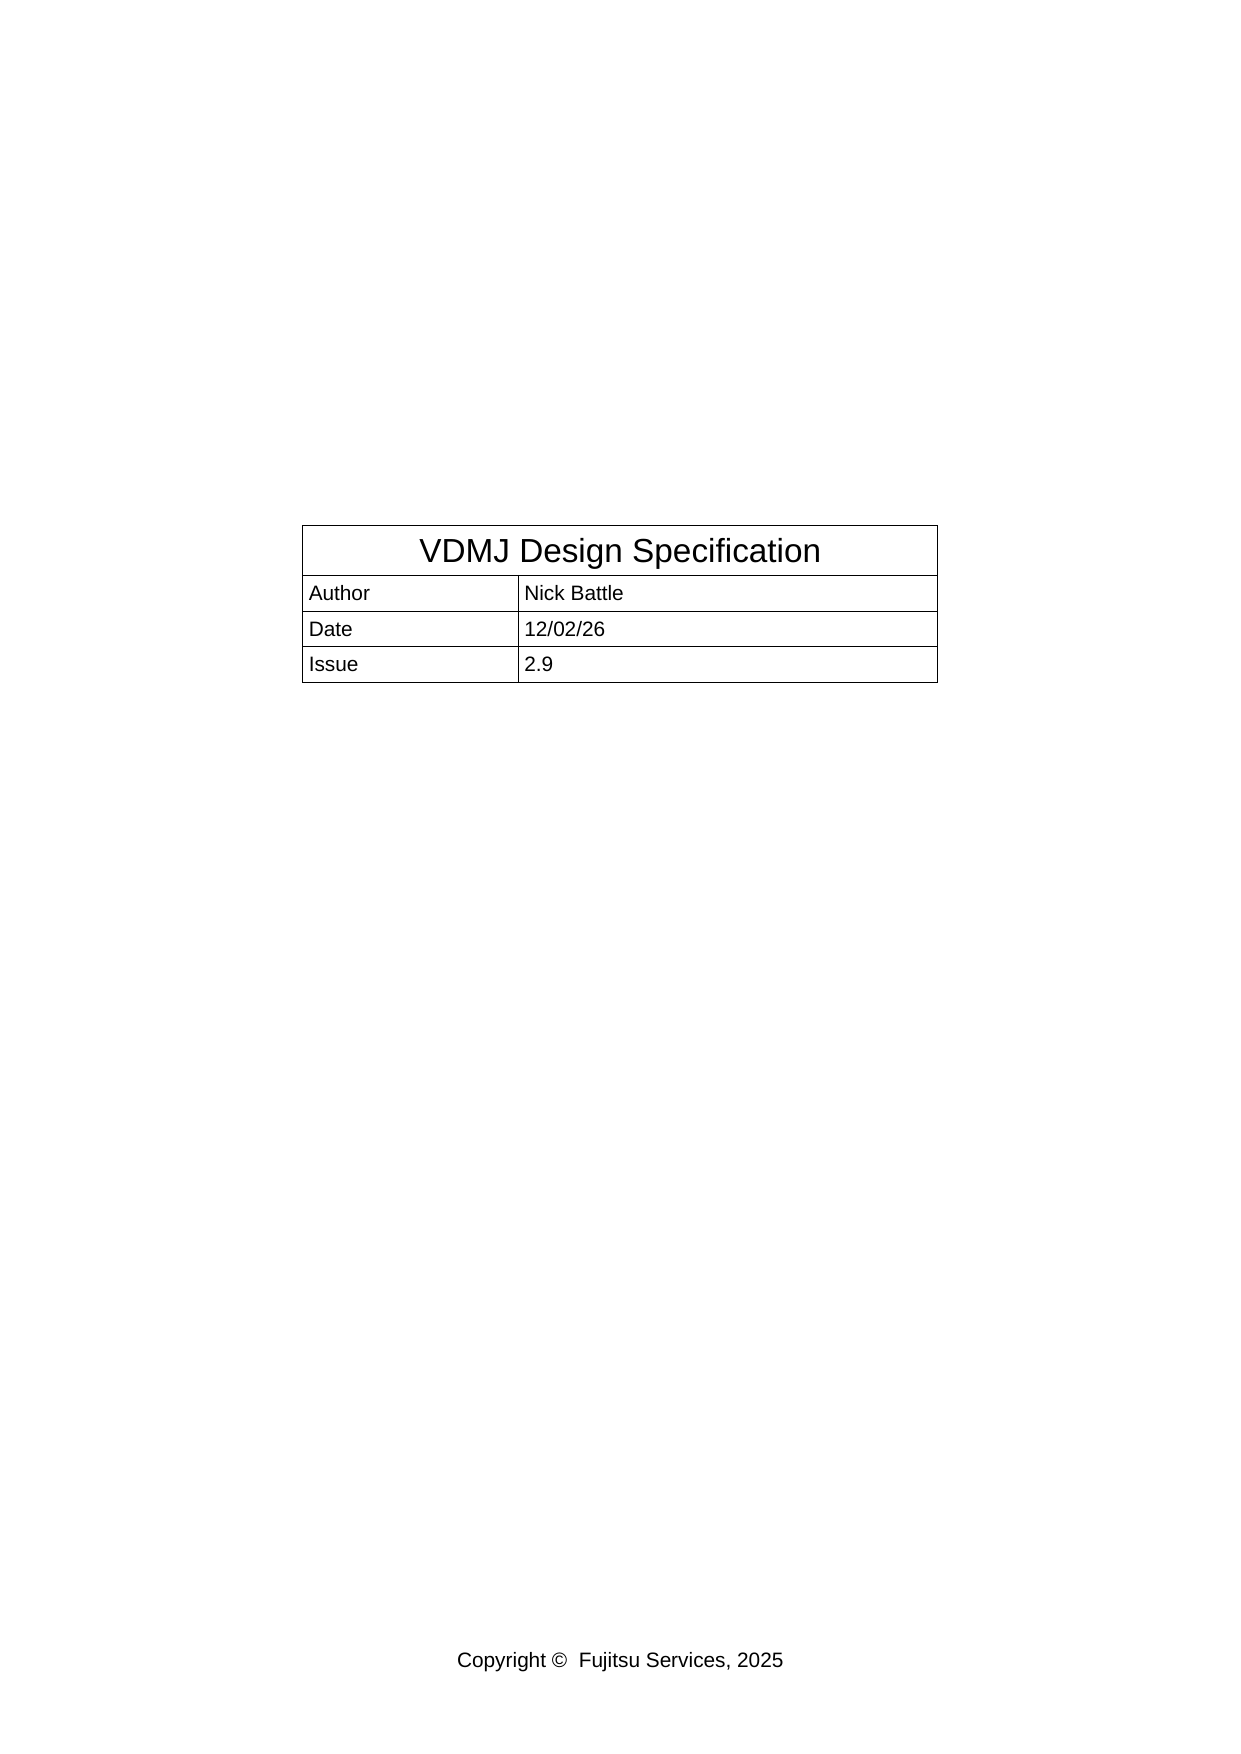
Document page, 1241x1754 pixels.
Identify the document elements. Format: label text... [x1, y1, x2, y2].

table_cell Author [303, 576, 518, 611]
table_header VDMJ Design Specification [303, 526, 937, 575]
table_cell Issue [303, 647, 518, 682]
table_cell 2.9 [519, 647, 937, 682]
table_cell Nick Battle [519, 576, 937, 611]
table_cell Date [303, 612, 518, 646]
table_cell 12/02/26 [519, 612, 937, 646]
